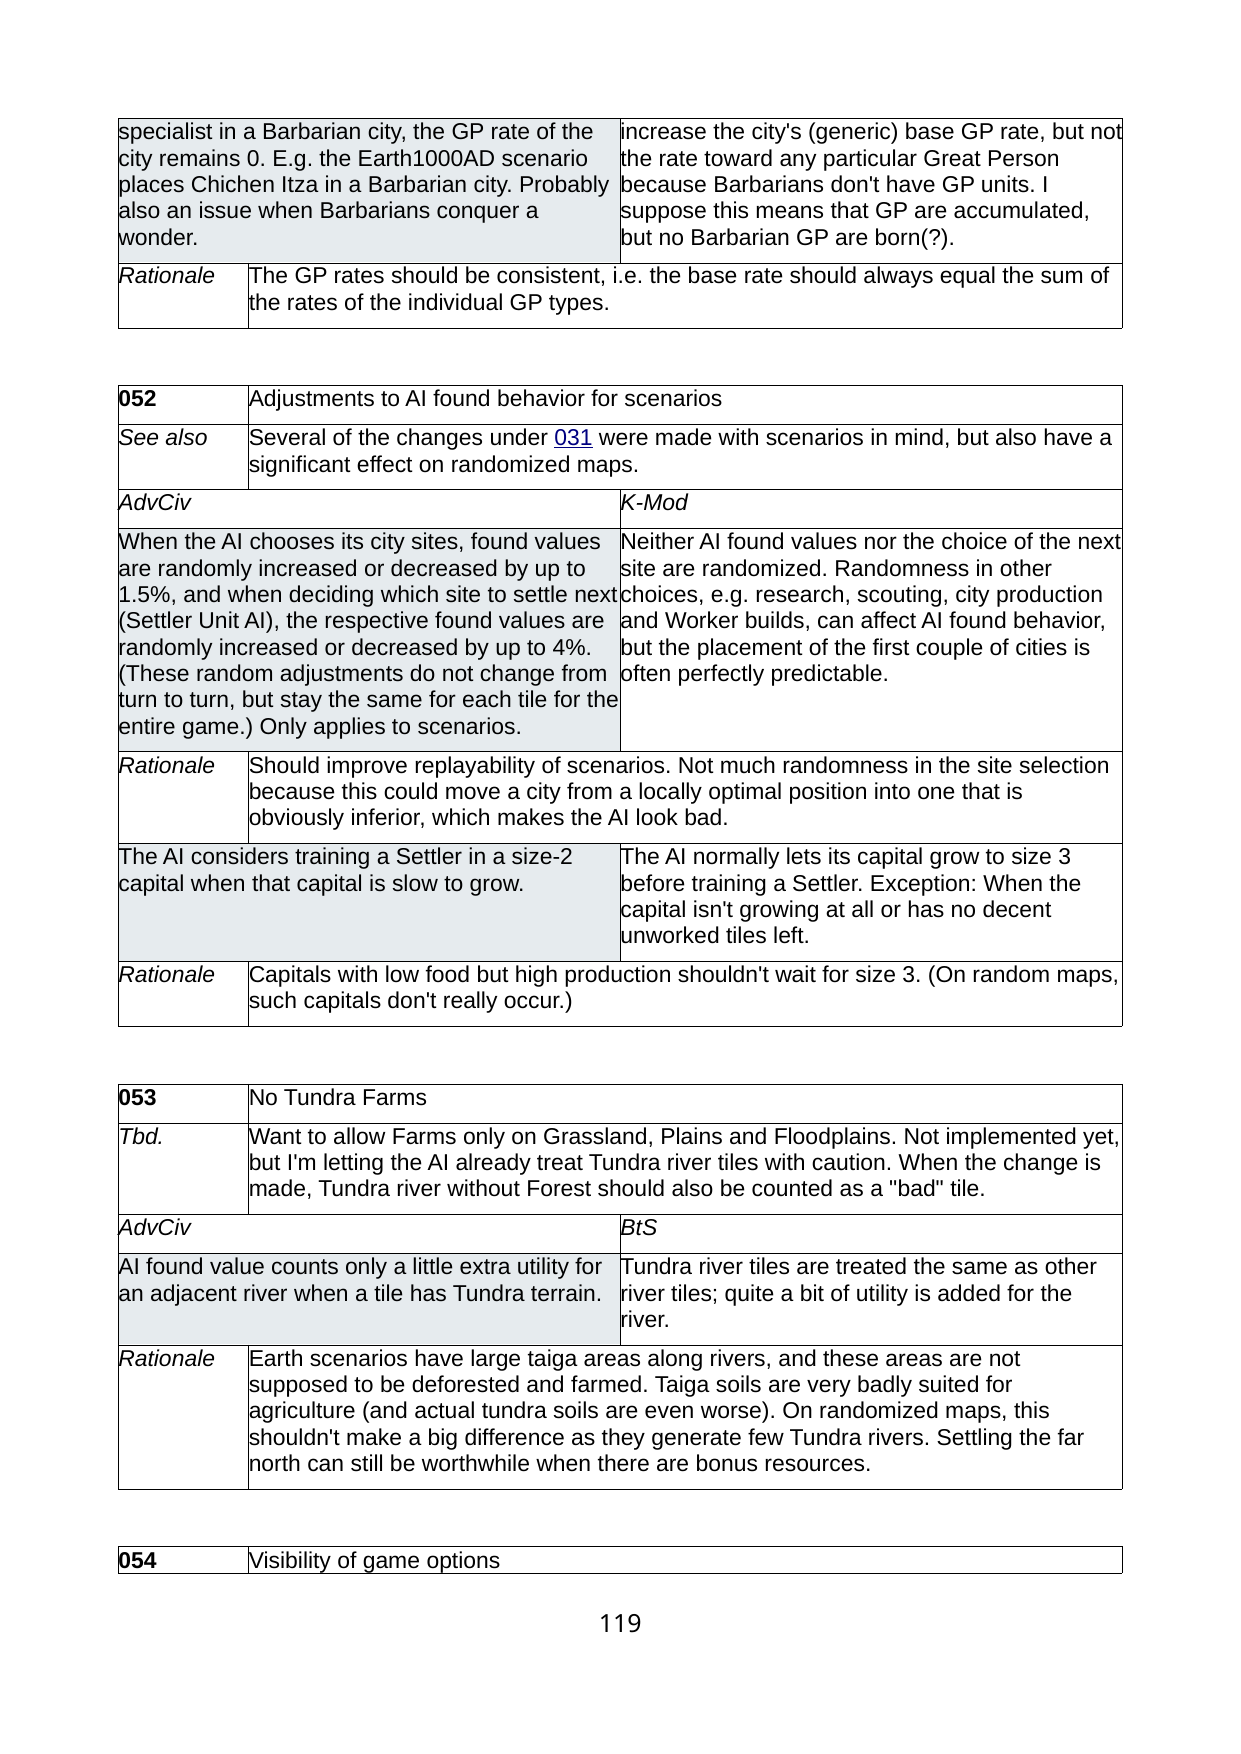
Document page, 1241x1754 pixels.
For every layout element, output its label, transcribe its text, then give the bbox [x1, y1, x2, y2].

table_cell Rationale [119, 1346, 248, 1489]
table_cell The GP rates should be consistent, i.e. the base rate should always equal the sum of the rates of the individual GP types. [249, 264, 1122, 328]
table_header 052 [119, 386, 248, 424]
table_cell Capitals with low food but high production shouldn't wait for size 3. (On random maps, such capitals don't really occur.) [249, 962, 1122, 1026]
table_cell Neither AI found values nor the choice of the next site are randomized. Randomness in other choices, e.g. research, scouting, city production and Worker builds, can affect AI found behavior, but the placement of the first couple of cities is often perfectly predictable. [621, 529, 1122, 751]
table_cell Earth scenarios have large taiga areas along rivers, and these areas are not supposed to be deforested and farmed. Taiga soils are very badly suited for agriculture (and actual tundra soils are even worse). On randomized maps, this shouldn't make a big difference as they generate few Tundra rivers. Settling the far north can still be worthwhile when there are bonus resources. [249, 1346, 1122, 1489]
table_cell Rationale [119, 752, 248, 843]
table_cell Rationale [119, 264, 248, 328]
table_cell increase the city's (generic) base GP rate, but not the rate toward any particular Great Person because Barbarians don't have GP units. I suppose this means that GP are accumulated, but no Barbarian GP are born(?). [621, 119, 1122, 262]
table_cell The AI normally lets its capital grow to size 3 before training a Settler. Exception: When the capital isn't growing at all or has no decent unworked tiles left. [621, 844, 1122, 961]
table_cell BtS [621, 1215, 1122, 1253]
table_header Visibility of game options [249, 1547, 1122, 1573]
table_cell When the AI chooses its city sites, found values are randomly increased or decreased by up to 1.5%, and when deciding which site to settle next (Settler Unit AI), the respective found values are randomly increased or decreased by up to 4%. (These random adjustments do not change from turn to turn, but stay the same for each tile for the entire game.) Only applies to scenarios. [119, 529, 620, 751]
table_header Adjustments to AI found behavior for scenarios [249, 386, 1122, 424]
table_cell K-Mod [621, 490, 1122, 528]
table_cell The AI considers training a Settler in a size-2 capital when that capital is slow to grow. [119, 844, 620, 961]
table_cell Tundra river tiles are treated the same as other river tiles; quite a bit of utility is added for the river. [621, 1254, 1122, 1344]
table_cell AI found value counts only a little extra utility for an adjacent river when a tile has Tundra terrain. [119, 1254, 620, 1344]
table_header 054 [119, 1547, 248, 1573]
table_header No Tundra Farms [249, 1085, 1122, 1123]
table_cell AdvCiv [119, 490, 620, 528]
table_cell AdvCiv [119, 1215, 620, 1253]
table_header 053 [119, 1085, 248, 1123]
table_cell Should improve replayability of scenarios. Not much randomness in the site selection because this could move a city from a locally optimal position into one that is obviously inferior, which makes the AI look bad. [249, 752, 1122, 843]
table_cell Several of the changes under 031 were made with scenarios in mind, but also have a significant effect on randomized maps. [249, 425, 1122, 489]
table_cell Tbd. [119, 1124, 248, 1214]
table_cell Rationale [119, 962, 248, 1026]
table_cell specialist in a Barbarian city, the GP rate of the city remains 0. E.g. the Earth1000AD scenario places Chichen Itza in a Barbarian city. Probably also an issue when Barbarians conquer a wonder. [119, 119, 620, 262]
table_cell See also [119, 425, 248, 489]
table_cell Want to allow Farms only on Grassland, Plains and Floodplains. Not implemented yet, but I'm letting the AI already treat Tundra river tiles with caution. When the change is made, Tundra river without Forest should also be counted as a "bad" tile. [249, 1124, 1122, 1214]
